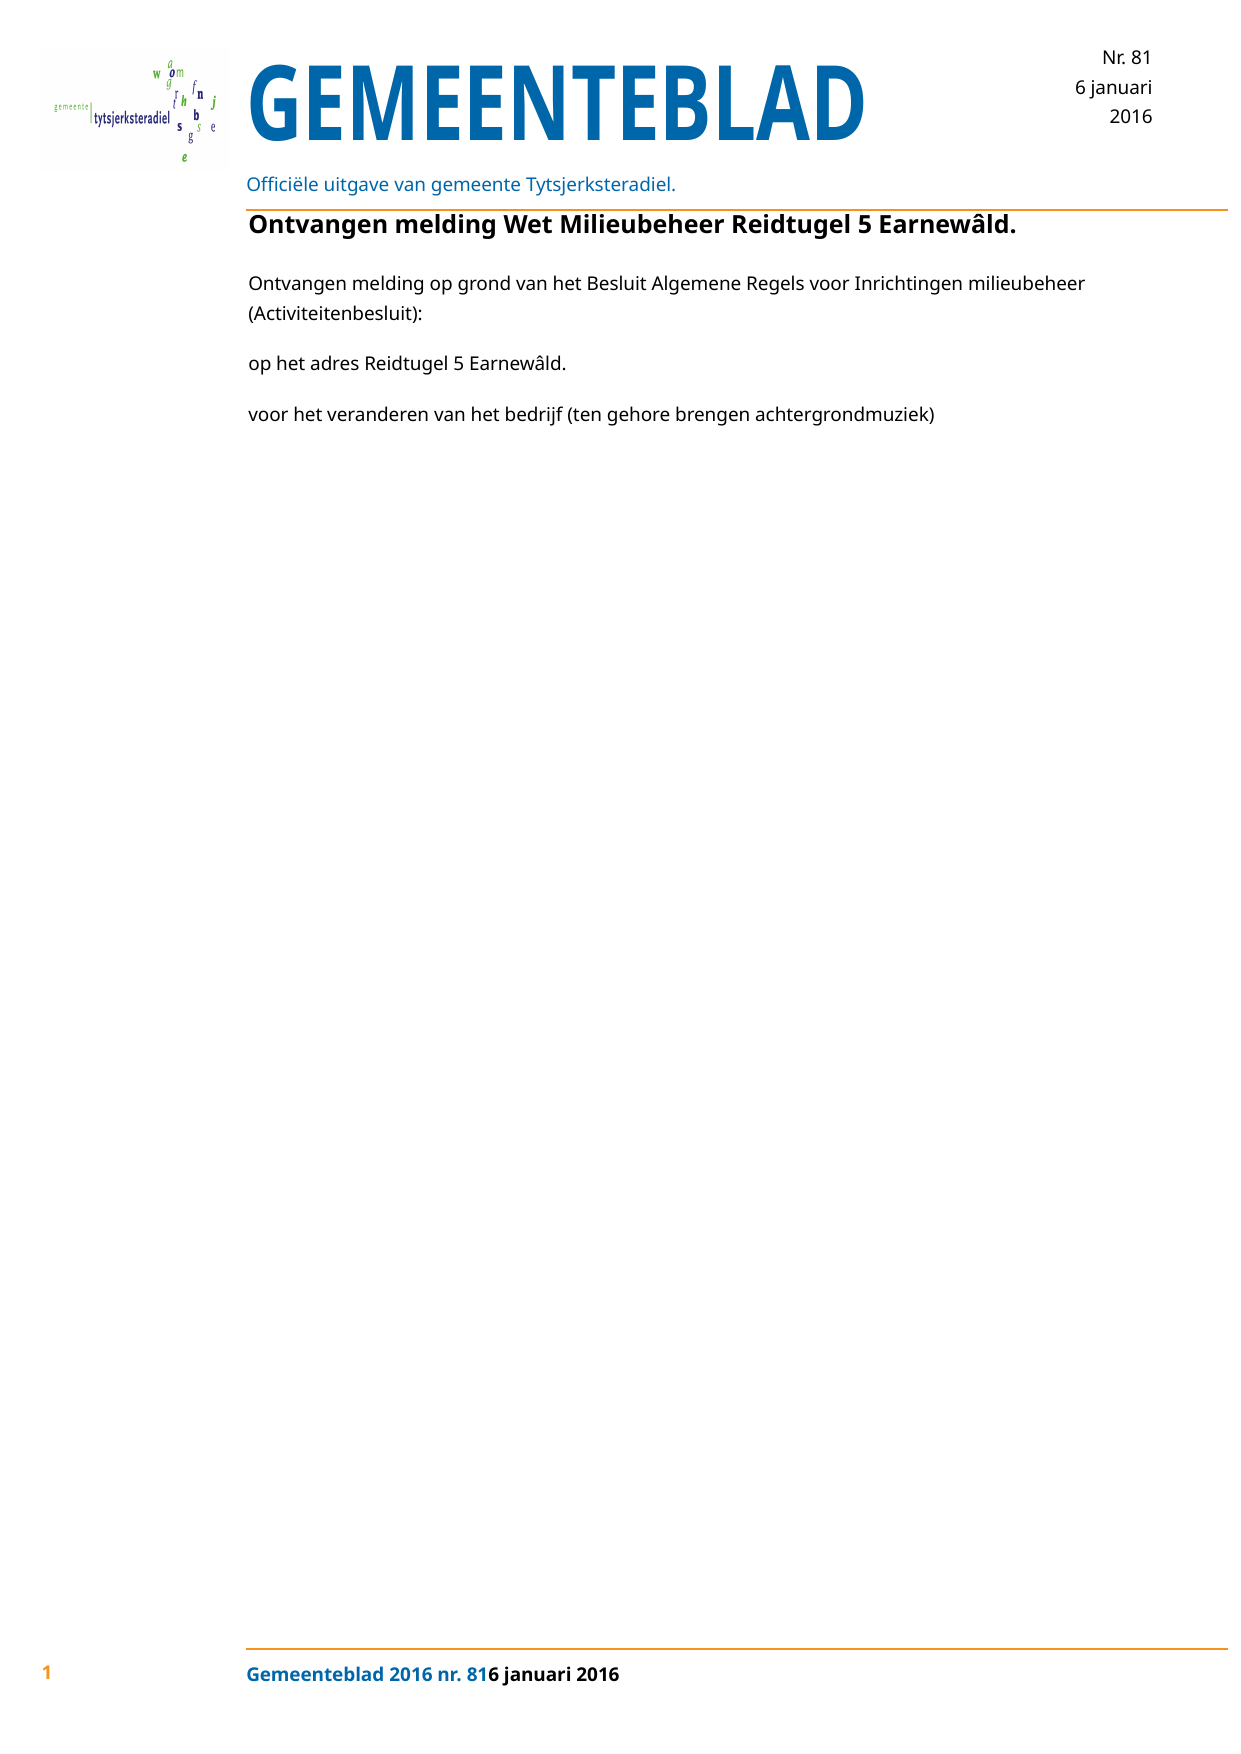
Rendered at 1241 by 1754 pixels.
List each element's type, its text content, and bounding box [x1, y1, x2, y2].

text op het adres Reidtugel 5 Earnewâld. [248, 350, 1152, 376]
picture [41, 47, 231, 172]
text voor het veranderen van het bedrijf (ten gehore brengen achtergrondmuziek) [248, 401, 1152, 426]
text Ontvangen melding op grond van het Besluit Algemene Regels voor Inrichtingen milieubeheer (Activiteitenbesluit): [248, 270, 1152, 326]
text Ontvangen melding Wet Milieubeheer Reidtugel 5 Earnewâld. [248, 211, 1152, 241]
